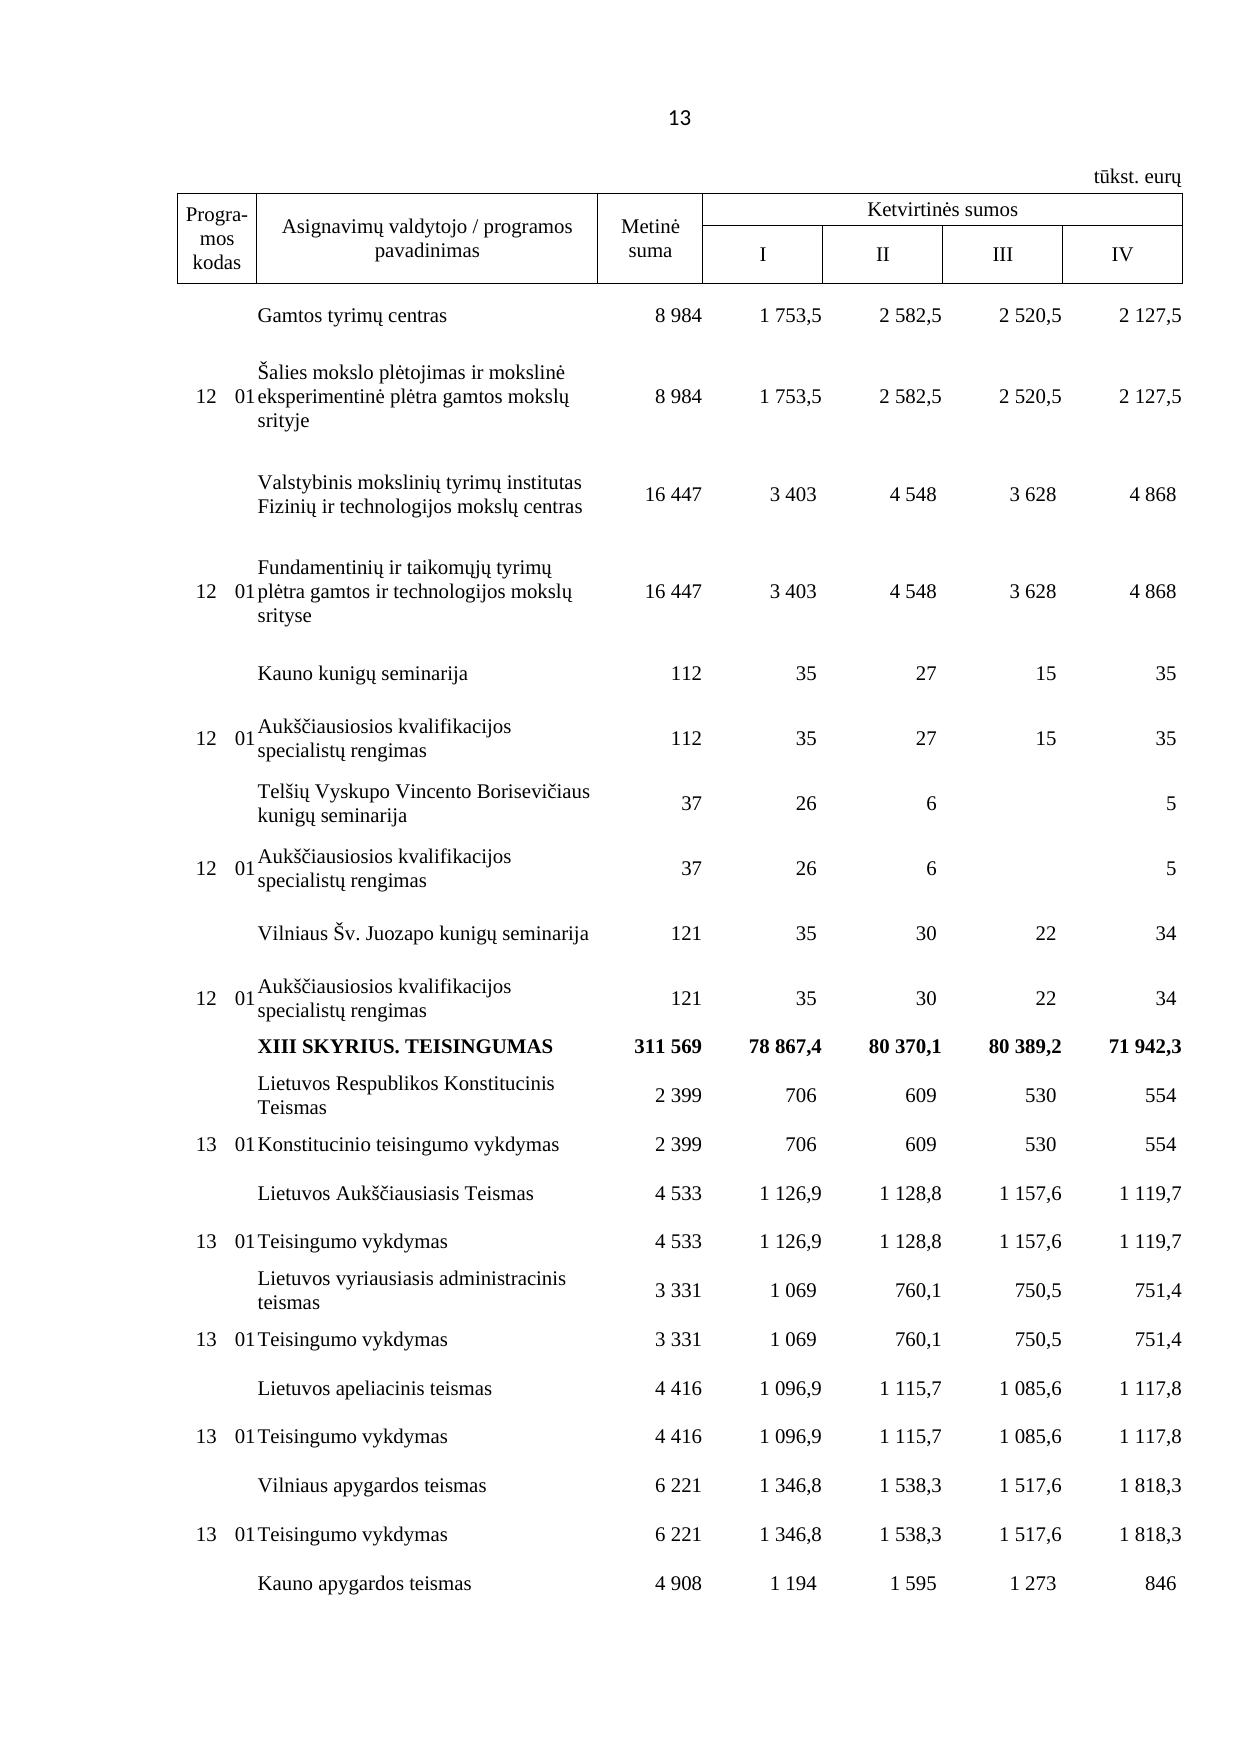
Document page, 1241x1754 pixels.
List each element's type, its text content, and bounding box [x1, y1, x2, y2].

table_cell 1 346,8 [703, 1518, 823, 1550]
table_cell Gamtos tyrimų centras [256, 284, 598, 348]
table_cell 4 416 [598, 1420, 703, 1453]
table_cell 112 [598, 705, 703, 770]
table_cell 1 117,8 [1063, 1420, 1182, 1453]
table_cell 1 346,8 [703, 1453, 823, 1518]
table_cell Lietuvos apeliacinis teismas [256, 1355, 598, 1420]
table_cell 706 [703, 1128, 823, 1160]
table_cell [177, 1550, 217, 1615]
table_cell 751,4 [1063, 1258, 1182, 1323]
table_cell 35 [1063, 640, 1182, 705]
table_cell 121 [598, 965, 703, 1030]
table_cell [177, 900, 217, 965]
table_cell 1 194 [703, 1550, 823, 1615]
table_cell 1 119,7 [1063, 1160, 1182, 1225]
table_cell 554 [1063, 1063, 1182, 1128]
table_cell 1 273 [943, 1550, 1062, 1615]
table_cell 4 533 [598, 1225, 703, 1258]
table_cell 1 085,6 [943, 1420, 1062, 1453]
table_cell 27 [823, 705, 943, 770]
table_cell XIII SKYRIUS. TEISINGUMAS [256, 1030, 598, 1063]
table_cell 01 [218, 1225, 256, 1258]
table_cell 01 [218, 835, 256, 900]
table_cell 12 [177, 835, 217, 900]
table_cell 13 [177, 1225, 217, 1258]
table_cell 1 069 [703, 1258, 823, 1323]
table_cell 30 [823, 900, 943, 965]
table_cell 1 085,6 [943, 1355, 1062, 1420]
table_cell [177, 640, 217, 705]
table_cell 1 128,8 [823, 1160, 943, 1225]
table_cell 35 [703, 965, 823, 1030]
table_cell [177, 445, 217, 543]
table_cell [177, 770, 217, 835]
table_cell 554 [1063, 1128, 1182, 1160]
table_cell 6 221 [598, 1453, 703, 1518]
table_header [703, 160, 823, 193]
table_cell 37 [598, 770, 703, 835]
table_header [256, 160, 598, 193]
table_cell Konstitucinio teisingumo vykdymas [256, 1128, 598, 1160]
table_cell 34 [1063, 900, 1182, 965]
table_cell Teisingumo vykdymas [256, 1323, 598, 1355]
table_cell Teisingumo vykdymas [256, 1225, 598, 1258]
table_cell [177, 1453, 217, 1518]
table_cell 706 [703, 1063, 823, 1128]
table_cell 4 533 [598, 1160, 703, 1225]
table_cell Aukščiausiosios kvalifikacijos specialistų rengimas [256, 835, 598, 900]
table_cell Šalies mokslo plėtojimas ir mokslinė eksperimentinė plėtra gamtos mokslų srityje [256, 348, 598, 445]
table_cell 35 [703, 640, 823, 705]
table_cell 01 [218, 543, 256, 640]
table_cell [218, 1030, 256, 1063]
table_cell 71 942,3 [1063, 1030, 1182, 1063]
table_cell 6 221 [598, 1518, 703, 1550]
table_cell 751,4 [1063, 1323, 1182, 1355]
table_header [598, 160, 703, 193]
table_cell Kauno apygardos teismas [256, 1550, 598, 1615]
table_cell 26 [703, 835, 823, 900]
table_cell 1 115,7 [823, 1420, 943, 1453]
table_cell 80 370,1 [823, 1030, 943, 1063]
table_cell 1 069 [703, 1323, 823, 1355]
table_cell 22 [943, 965, 1062, 1030]
table_cell [943, 770, 1062, 835]
table_cell [218, 900, 256, 965]
table_cell 1 119,7 [1063, 1225, 1182, 1258]
table_cell [218, 1550, 256, 1615]
table_cell 8 984 [598, 348, 703, 445]
table_cell 01 [218, 705, 256, 770]
table_cell 760,1 [823, 1258, 943, 1323]
table_cell Vilniaus Šv. Juozapo kunigų seminarija [256, 900, 598, 965]
table_cell 1 595 [823, 1550, 943, 1615]
table_cell 37 [598, 835, 703, 900]
table_cell 4 868 [1063, 543, 1182, 640]
table_cell 750,5 [943, 1323, 1062, 1355]
table_cell 530 [943, 1063, 1062, 1128]
table_cell [218, 1063, 256, 1128]
table_cell Metinė suma [598, 194, 702, 283]
table_cell Fundamentinių ir taikomųjų tyrimų plėtra gamtos ir technologijos mokslų srityse [256, 543, 598, 640]
table_cell 2 582,5 [823, 348, 943, 445]
table_cell [177, 1030, 217, 1063]
table_header [218, 160, 256, 193]
table_cell 6 [823, 770, 943, 835]
table_cell 3 331 [598, 1258, 703, 1323]
table_cell 13 [177, 1323, 217, 1355]
table_cell 13 [177, 1128, 217, 1160]
table_cell 1 126,9 [703, 1225, 823, 1258]
table_cell III [943, 226, 1062, 283]
table_cell 121 [598, 900, 703, 965]
table_cell 01 [218, 1518, 256, 1550]
table_cell 1 538,3 [823, 1518, 943, 1550]
table_cell 35 [1063, 705, 1182, 770]
table_cell 80 389,2 [943, 1030, 1062, 1063]
table_cell 4 548 [823, 543, 943, 640]
table_cell [218, 284, 256, 348]
table_cell 760,1 [823, 1323, 943, 1355]
table_cell Lietuvos Aukščiausiasis Teismas [256, 1160, 598, 1225]
table_cell 3 628 [943, 543, 1062, 640]
table_cell 2 582,5 [823, 284, 943, 348]
table_cell [177, 1063, 217, 1128]
table_cell IV [1063, 226, 1182, 283]
table_cell 112 [598, 640, 703, 705]
table_cell 2 520,5 [943, 284, 1062, 348]
table_cell 609 [823, 1128, 943, 1160]
table_cell 26 [703, 770, 823, 835]
table_cell 846 [1063, 1550, 1182, 1615]
table_cell 13 [177, 1420, 217, 1453]
table_cell 01 [218, 1323, 256, 1355]
table_cell 2 127,5 [1063, 348, 1182, 445]
table_cell 1 517,6 [943, 1453, 1062, 1518]
table_cell 4 416 [598, 1355, 703, 1420]
table_cell Progra-mos kodas [178, 194, 256, 283]
table_cell 34 [1063, 965, 1182, 1030]
table_cell Teisingumo vykdymas [256, 1420, 598, 1453]
table_cell 5 [1063, 770, 1182, 835]
table_cell 1 115,7 [823, 1355, 943, 1420]
table_header tūkst. eurų [943, 160, 1182, 193]
table_cell 27 [823, 640, 943, 705]
table_cell I [703, 226, 822, 283]
table_cell [177, 284, 217, 348]
table_cell II [823, 226, 942, 283]
table_cell 1 818,3 [1063, 1518, 1182, 1550]
table_cell Aukščiausiosios kvalifikacijos specialistų rengimas [256, 965, 598, 1030]
table_cell [218, 1160, 256, 1225]
table_cell 2 399 [598, 1063, 703, 1128]
table_cell 15 [943, 640, 1062, 705]
table_cell Ketvirtinės sumos [703, 194, 1182, 225]
table_cell 530 [943, 1128, 1062, 1160]
table_cell [218, 1258, 256, 1323]
table_cell 1 157,6 [943, 1160, 1062, 1225]
table_cell 35 [703, 705, 823, 770]
table_cell 01 [218, 965, 256, 1030]
table_cell 750,5 [943, 1258, 1062, 1323]
table_cell [218, 445, 256, 543]
table_cell 5 [1063, 835, 1182, 900]
table_cell 2 127,5 [1063, 284, 1182, 348]
table_cell 12 [177, 965, 217, 1030]
table_cell 311 569 [598, 1030, 703, 1063]
table_cell Vilniaus apygardos teismas [256, 1453, 598, 1518]
table_cell 13 [177, 1518, 217, 1550]
table_cell Aukščiausiosios kvalifikacijos specialistų rengimas [256, 705, 598, 770]
table_cell 12 [177, 705, 217, 770]
table_cell 1 517,6 [943, 1518, 1062, 1550]
table_cell 1 128,8 [823, 1225, 943, 1258]
table_cell [218, 1355, 256, 1420]
table_cell Teisingumo vykdymas [256, 1518, 598, 1550]
table_cell 1 157,6 [943, 1225, 1062, 1258]
table_cell [177, 1258, 217, 1323]
table_cell 8 984 [598, 284, 703, 348]
table_cell 78 867,4 [703, 1030, 823, 1063]
table_cell 6 [823, 835, 943, 900]
table_cell [177, 1160, 217, 1225]
table_cell [218, 770, 256, 835]
table_cell [218, 1453, 256, 1518]
table_cell 15 [943, 705, 1062, 770]
table_cell 01 [218, 348, 256, 445]
table_cell 1 117,8 [1063, 1355, 1182, 1420]
table_cell 1 753,5 [703, 284, 823, 348]
table_cell 3 403 [703, 543, 823, 640]
table_cell 1 096,9 [703, 1355, 823, 1420]
table_cell 3 331 [598, 1323, 703, 1355]
table_cell 2 520,5 [943, 348, 1062, 445]
table_cell Telšių Vyskupo Vincento Borisevičiaus kunigų seminarija [256, 770, 598, 835]
table_cell [218, 640, 256, 705]
table_cell 609 [823, 1063, 943, 1128]
table_cell Asignavimų valdytojo / programos pavadinimas [257, 194, 597, 283]
table_cell 01 [218, 1128, 256, 1160]
table_cell Kauno kunigų seminarija [256, 640, 598, 705]
table_cell Valstybinis mokslinių tyrimų institutas Fizinių ir technologijos mokslų centras [256, 445, 598, 543]
table_cell 1 096,9 [703, 1420, 823, 1453]
table_cell 1 126,9 [703, 1160, 823, 1225]
table_cell 3 628 [943, 445, 1062, 543]
table_cell 35 [703, 900, 823, 965]
table_cell Lietuvos vyriausiasis administracinis teismas [256, 1258, 598, 1323]
table_cell 4 548 [823, 445, 943, 543]
table_cell 1 753,5 [703, 348, 823, 445]
table_cell 12 [177, 348, 217, 445]
table_cell 4 908 [598, 1550, 703, 1615]
table_header [177, 160, 217, 193]
table_cell 22 [943, 900, 1062, 965]
table_cell 1 538,3 [823, 1453, 943, 1518]
table_cell 3 403 [703, 445, 823, 543]
table_cell 4 868 [1063, 445, 1182, 543]
table_cell Lietuvos Respublikos Konstitucinis Teismas [256, 1063, 598, 1128]
table_cell [943, 835, 1062, 900]
table_cell 30 [823, 965, 943, 1030]
table_cell 16 447 [598, 543, 703, 640]
table_cell 2 399 [598, 1128, 703, 1160]
table_cell 12 [177, 543, 217, 640]
table_cell 16 447 [598, 445, 703, 543]
table_header [823, 160, 943, 193]
table_cell 01 [218, 1420, 256, 1453]
table_cell [177, 1355, 217, 1420]
table_cell 1 818,3 [1063, 1453, 1182, 1518]
